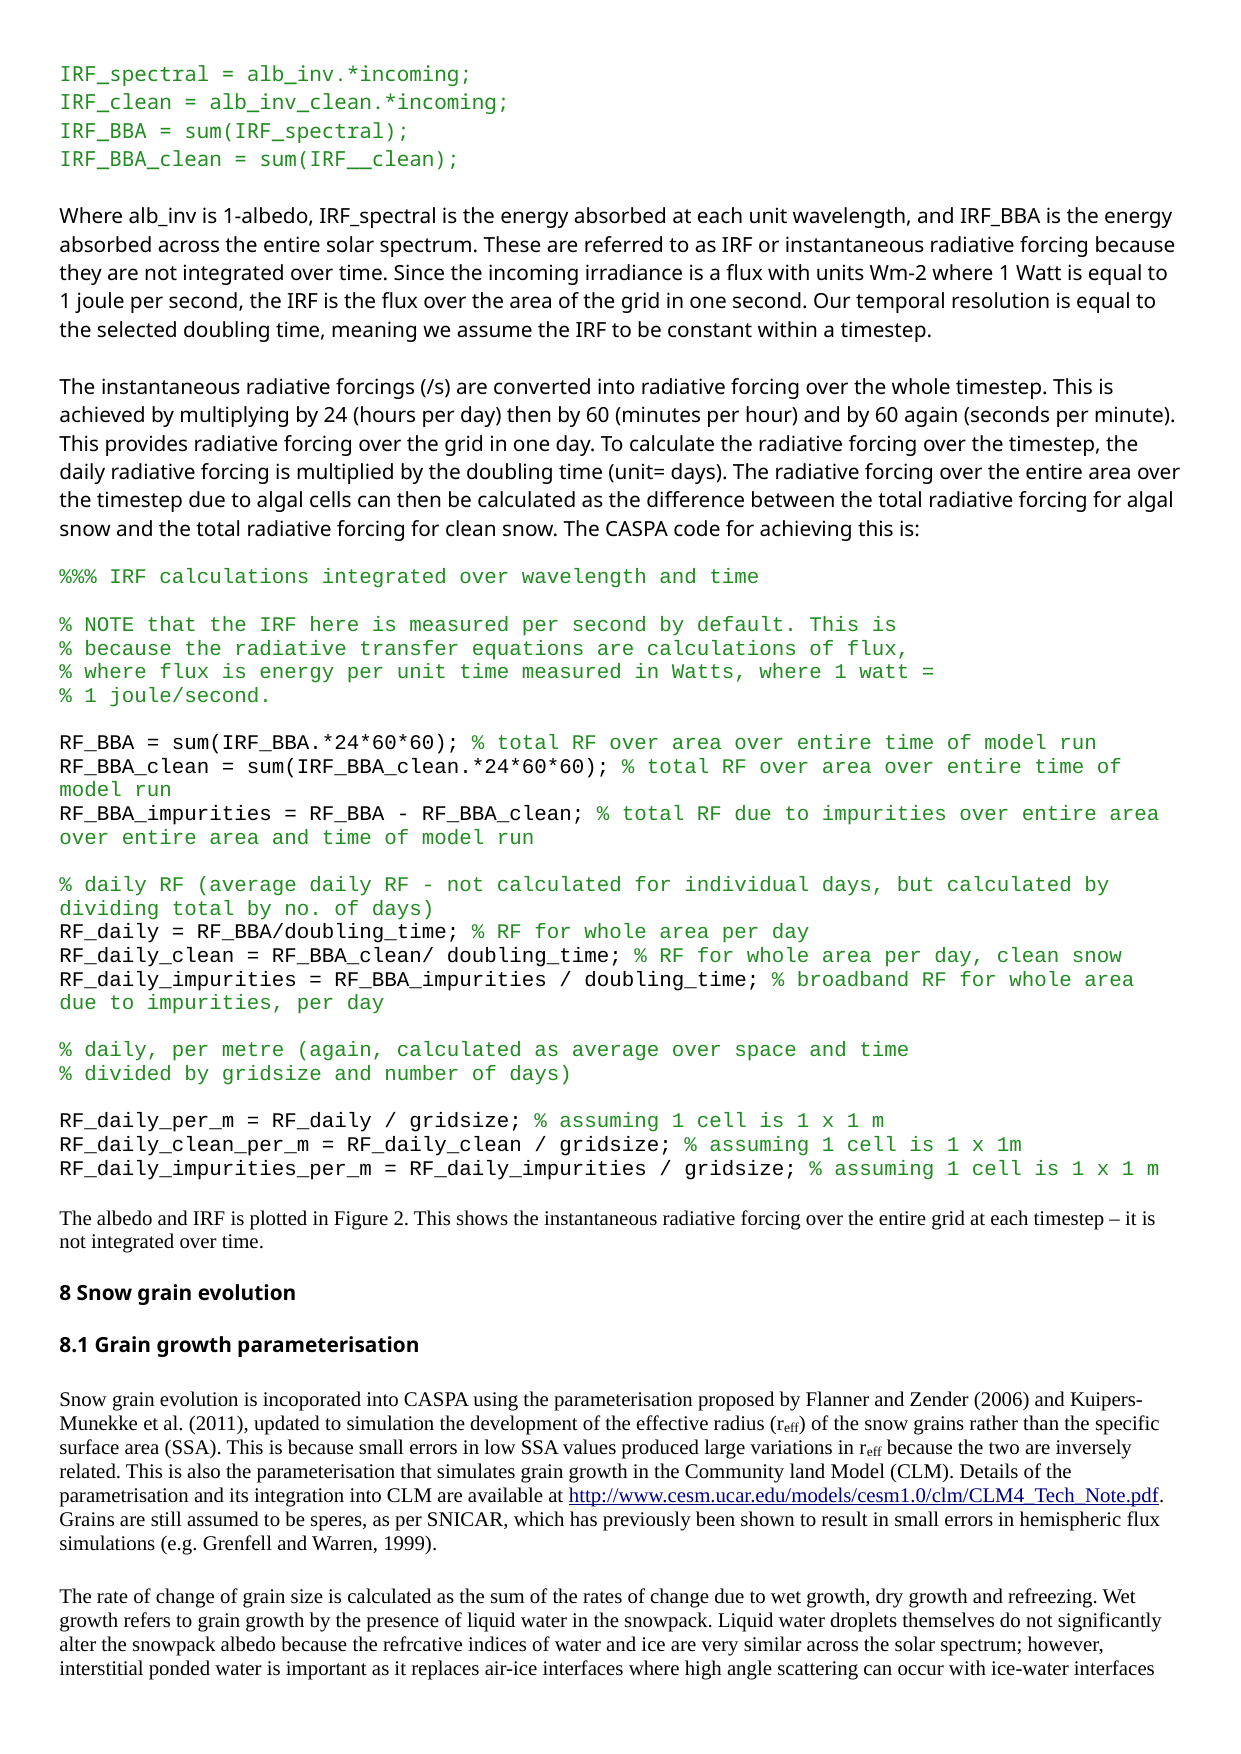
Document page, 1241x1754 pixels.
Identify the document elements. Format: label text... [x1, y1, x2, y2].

text The albedo and IRF is plotted in Figure 2. This shows the instantaneous radiative forcing over the entire grid at each timestep – it is not integrated over time. [59, 1205, 1181, 1253]
text RF_daily_impurities = RF_BBA_impurities / doubling_time; % broadband RF for whole area due to impurities, per day [59, 968, 1181, 1016]
text RF_daily_impurities_per_m = RF_daily_impurities / gridsize; % assuming 1 cell is 1 x 1 m [59, 1158, 1181, 1181]
text % where flux is energy per unit time measured in Watts, where 1 watt = [59, 661, 1181, 685]
text % daily RF (average daily RF - not calculated for individual days, but calculated by dividing total by no. of days) [59, 874, 1181, 921]
text RF_daily_clean_per_m = RF_daily_clean / gridsize; % assuming 1 cell is 1 x 1m [59, 1134, 1181, 1158]
text IRF_BBA = sum(IRF_spectral); [59, 116, 1181, 144]
text Where alb_inv is 1-albedo, IRF_spectral is the energy absorbed at each unit wavelength, and IRF_BBA is the energy absorbed across the entire solar spectrum. These are referred to as IRF or instantaneous radiative forcing because they are not integrated over time. Since the incoming irradiance is a flux with units Wm-2 where 1 Watt is equal to 1 joule per second, the IRF is the flux over the area of the grid in one second. Our temporal resolution is equal to the selected doubling time, meaning we assume the IRF to be constant within a timestep. [59, 201, 1181, 343]
text IRF_spectral = alb_inv.*incoming; [59, 59, 1181, 87]
text RF_BBA_clean = sum(IRF_BBA_clean.*24*60*60); % total RF over area over entire time of model run [59, 756, 1181, 803]
text % divided by gridsize and number of days) [59, 1063, 1181, 1087]
text The rate of change of grain size is calculated as the sum of the rates of change due to wet growth, dry growth and refreezing. Wet growth refers to grain growth by the presence of liquid water in the snowpack. Liquid water droplets themselves do not significantly alter the snowpack albedo because the refrcative indices of water and ice are very similar across the solar spectrum; however, interstitial ponded water is important as it replaces air-ice interfaces where high angle scattering can occur with ice-water interfaces [59, 1584, 1181, 1680]
text RF_daily_clean = RF_BBA_clean/ doubling_time; % RF for whole area per day, clean snow [59, 945, 1181, 968]
text RF_BBA = sum(IRF_BBA.*24*60*60); % total RF over area over entire time of model run [59, 732, 1181, 756]
text 8.1 Grain growth parameterisation [59, 1330, 1181, 1358]
text % NOTE that the IRF here is measured per second by default. This is [59, 614, 1181, 637]
text The instantaneous radiative forcings (/s) are converted into radiative forcing over the whole timestep. This is achieved by multiplying by 24 (hours per day) then by 60 (minutes per hour) and by 60 again (seconds per minute). This provides radiative forcing over the grid in one day. To calculate the radiative forcing over the timestep, the daily radiative forcing is multiplied by the doubling time (unit= days). The radiative forcing over the entire area over the timestep due to algal cells can then be calculated as the difference between the total radiative forcing for algal snow and the total radiative forcing for clean snow. The CASPA code for achieving this is: [59, 372, 1181, 542]
text RF_daily_per_m = RF_daily / gridsize; % assuming 1 cell is 1 x 1 m [59, 1110, 1181, 1134]
text % 1 joule/second. [59, 685, 1181, 708]
text 8 Snow grain evolution [59, 1278, 1181, 1306]
text IRF_BBA_clean = sum(IRF__clean); [59, 144, 1181, 173]
text % daily, per metre (again, calculated as average over space and time [59, 1039, 1181, 1063]
text RF_daily = RF_BBA/doubling_time; % RF for whole area per day [59, 921, 1181, 945]
text Snow grain evolution is incoporated into CASPA using the parameterisation proposed by Flanner and Zender (2006) and Kuipers-Munekke et al. (2011), updated to simulation the development of the effective radius (reff) of the snow grains rather than the specific surface area (SSA). This is because small errors in low SSA values produced large variations in reff because the two are inversely related. This is also the parameterisation that simulates grain growth in the Community land Model (CLM). Details of the parametrisation and its integration into CLM are available at http://www.cesm.ucar.edu/models/cesm1.0/clm/CLM4_Tech_Note.pdf. Grains are still assumed to be speres, as per SNICAR, which has previously been shown to result in small errors in hemispheric flux simulations (e.g. Grenfell and Warren, 1999). [59, 1387, 1181, 1555]
text RF_BBA_impurities = RF_BBA - RF_BBA_clean; % total RF due to impurities over entire area over entire area and time of model run [59, 803, 1181, 850]
text % because the radiative transfer equations are calculations of flux, [59, 637, 1181, 661]
text IRF_clean = alb_inv_clean.*incoming; [59, 87, 1181, 116]
text %%% IRF calculations integrated over wavelength and time [59, 567, 1181, 590]
